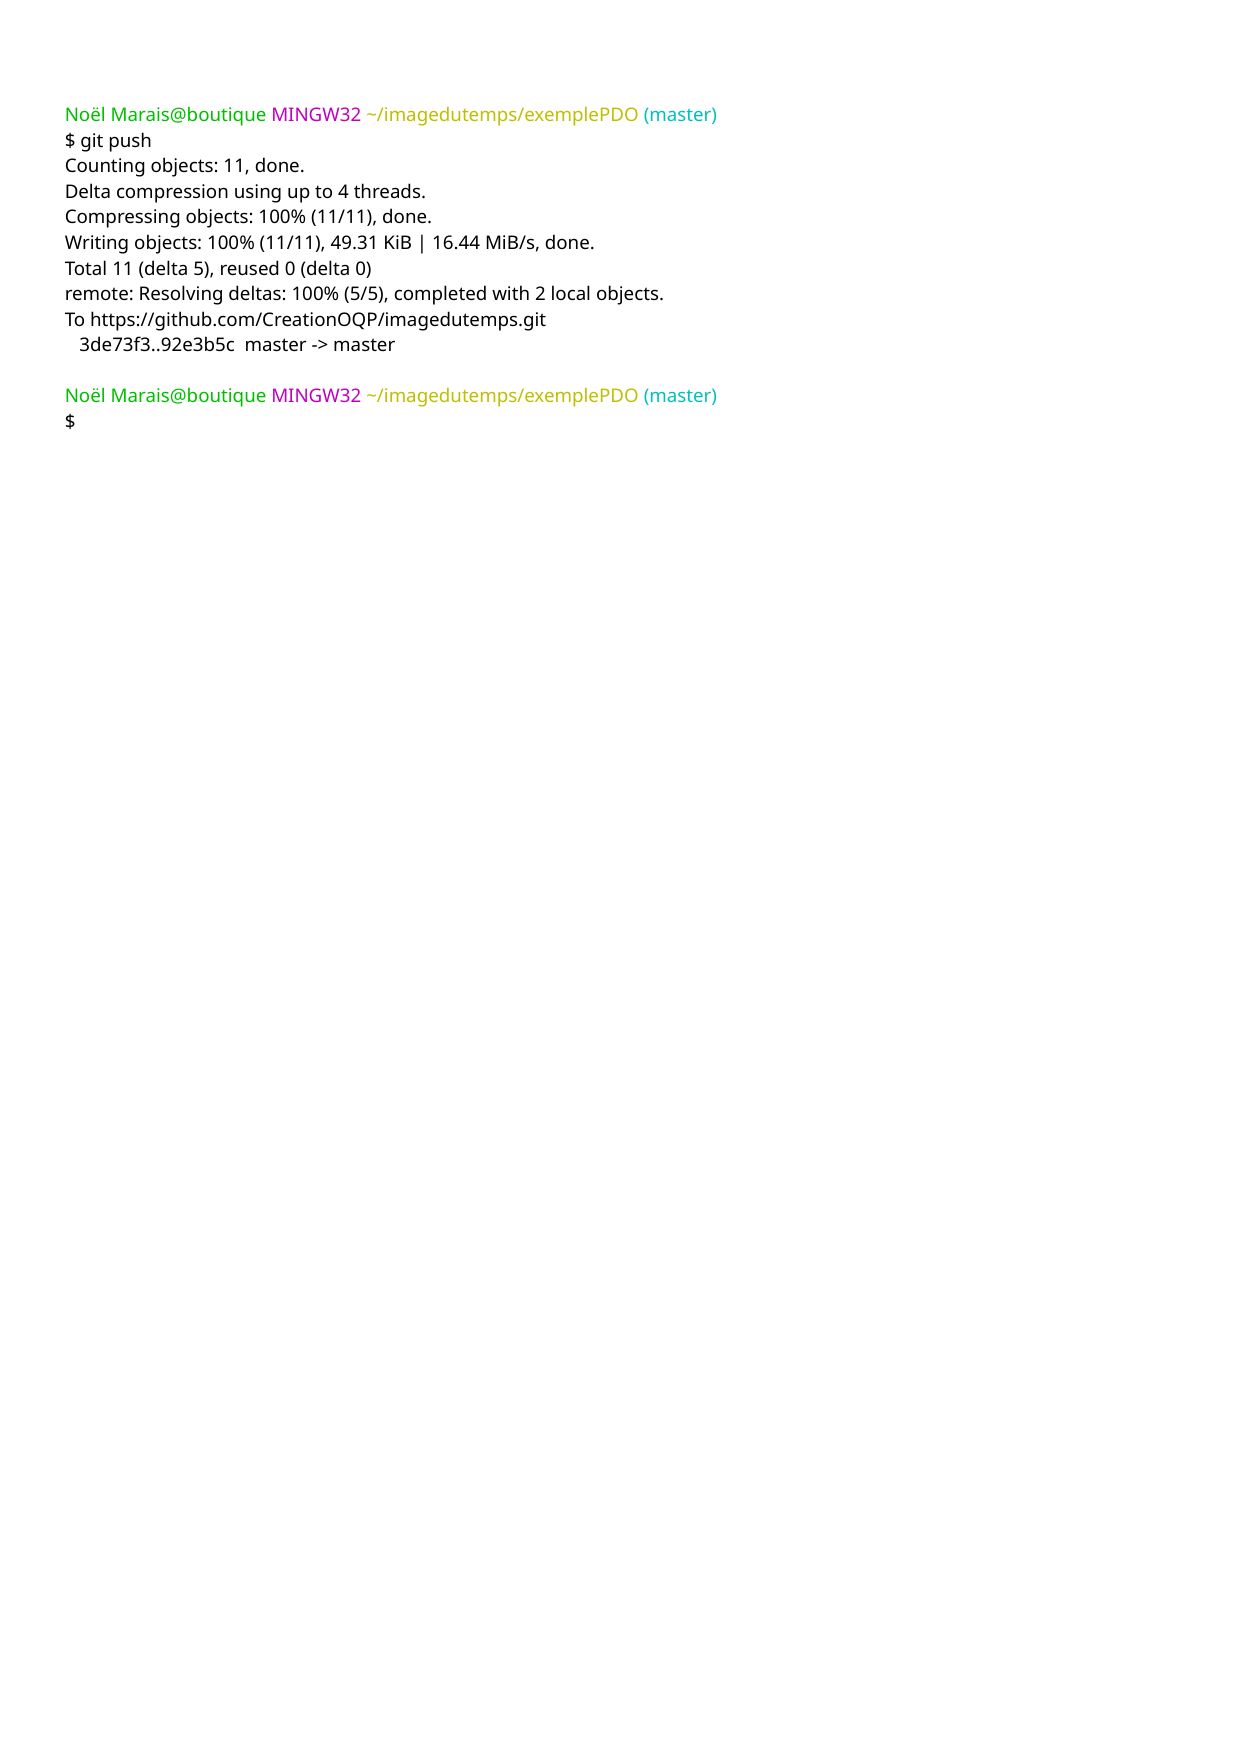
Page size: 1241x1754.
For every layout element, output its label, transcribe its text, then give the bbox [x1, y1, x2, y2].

text remote: Resolving deltas: 100% (5/5), completed with 2 local objects. [64, 280, 1150, 306]
text Compressing objects: 100% (11/11), done. [64, 204, 1150, 229]
text 3de73f3..92e3b5c master -> master [64, 331, 1150, 357]
text Delta compression using up to 4 threads. [64, 178, 1150, 204]
text To https://github.com/CreationOQP/imagedutemps.git [64, 306, 1150, 331]
text $ git push [64, 127, 1150, 153]
text Counting objects: 11, done. [64, 153, 1150, 178]
text Noël Marais@boutique MINGW32 ~/imagedutemps/exemplePDO (master) [64, 382, 1150, 408]
text Noël Marais@boutique MINGW32 ~/imagedutemps/exemplePDO (master) [64, 102, 1150, 127]
text $ [64, 408, 1150, 433]
text Total 11 (delta 5), reused 0 (delta 0) [64, 255, 1150, 280]
text Writing objects: 100% (11/11), 49.31 KiB | 16.44 MiB/s, done. [64, 229, 1150, 255]
